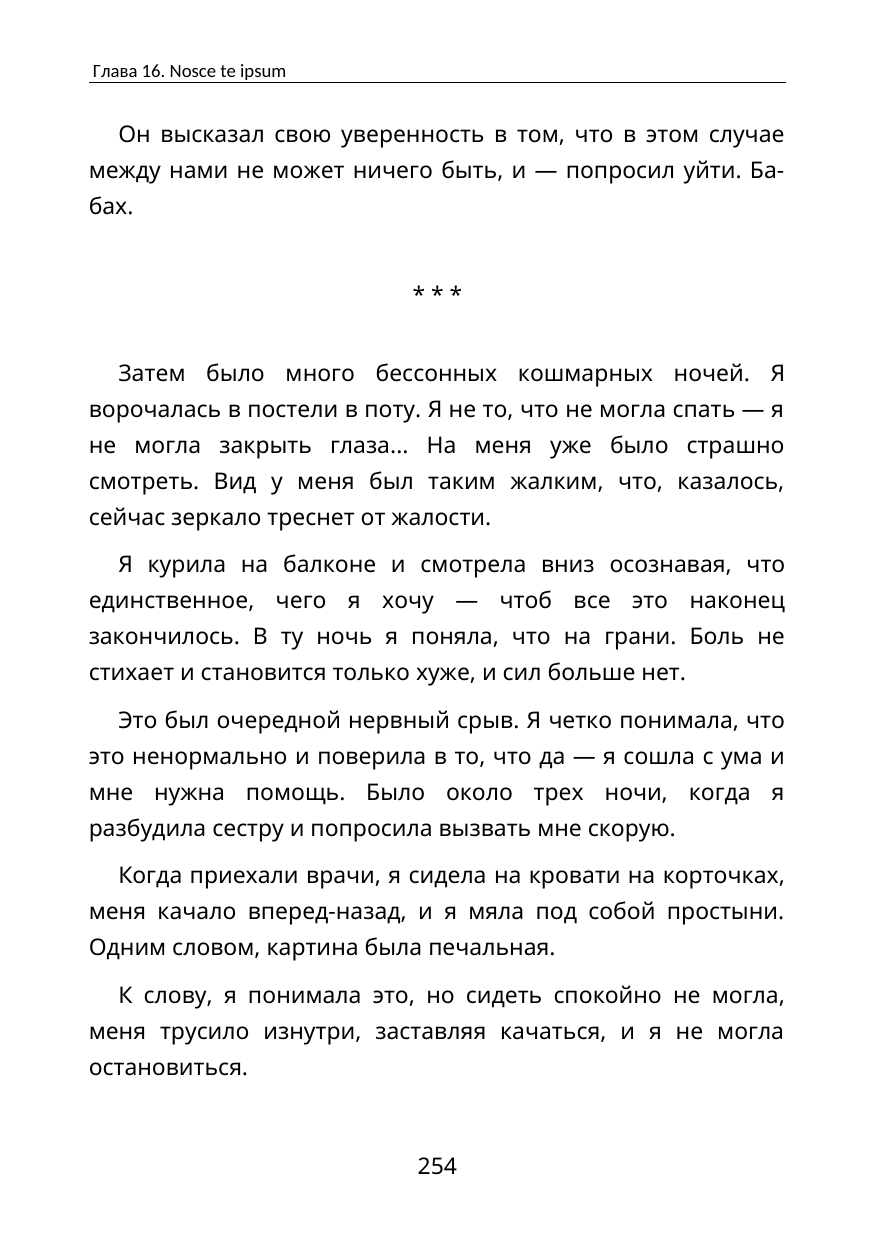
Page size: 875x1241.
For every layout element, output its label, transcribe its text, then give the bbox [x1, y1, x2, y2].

text Это был очередной нервный срыв. Я четко понимала, что это ненормально и поверила в то, что да — я сошла с ума и мне нужна помощь. Было около трех ночи, когда я разбудила сестру и попросила вызвать мне скорую. [88, 704, 786, 843]
text Когда приехали врачи, я сидела на кровати на корточках, меня качало вперед-назад, и я мяла под собой простыни. Одним словом, картина была печальная. [88, 859, 786, 962]
text Я курила на балконе и смотрела вниз осознавая, что единственное, чего я хочу — чтоб все это наконец закончилось. В ту ночь я поняла, что на грани. Боль не стихает и становится только хуже, и сил больше нет. [88, 548, 786, 687]
subtitle * * * [88, 279, 786, 311]
text К слову, я понимала это, но сидеть спокойно не могла, меня трусило изнутри, заставляя качаться, и я не могла остановиться. [88, 979, 786, 1082]
text Он высказал свою уверенность в том, что в этом случае между нами не может ничего быть, и — попросил уйти. Ба-бах. [88, 118, 786, 221]
text Затем было много бессонных кошмарных ночей. Я ворочалась в постели в поту. Я не то, что не могла спать — я не могла закрыть глаза... На меня уже было страшно смотреть. Вид у меня был таким жалким, что, казалось, сейчас зеркало треснет от жалости. [88, 357, 786, 532]
